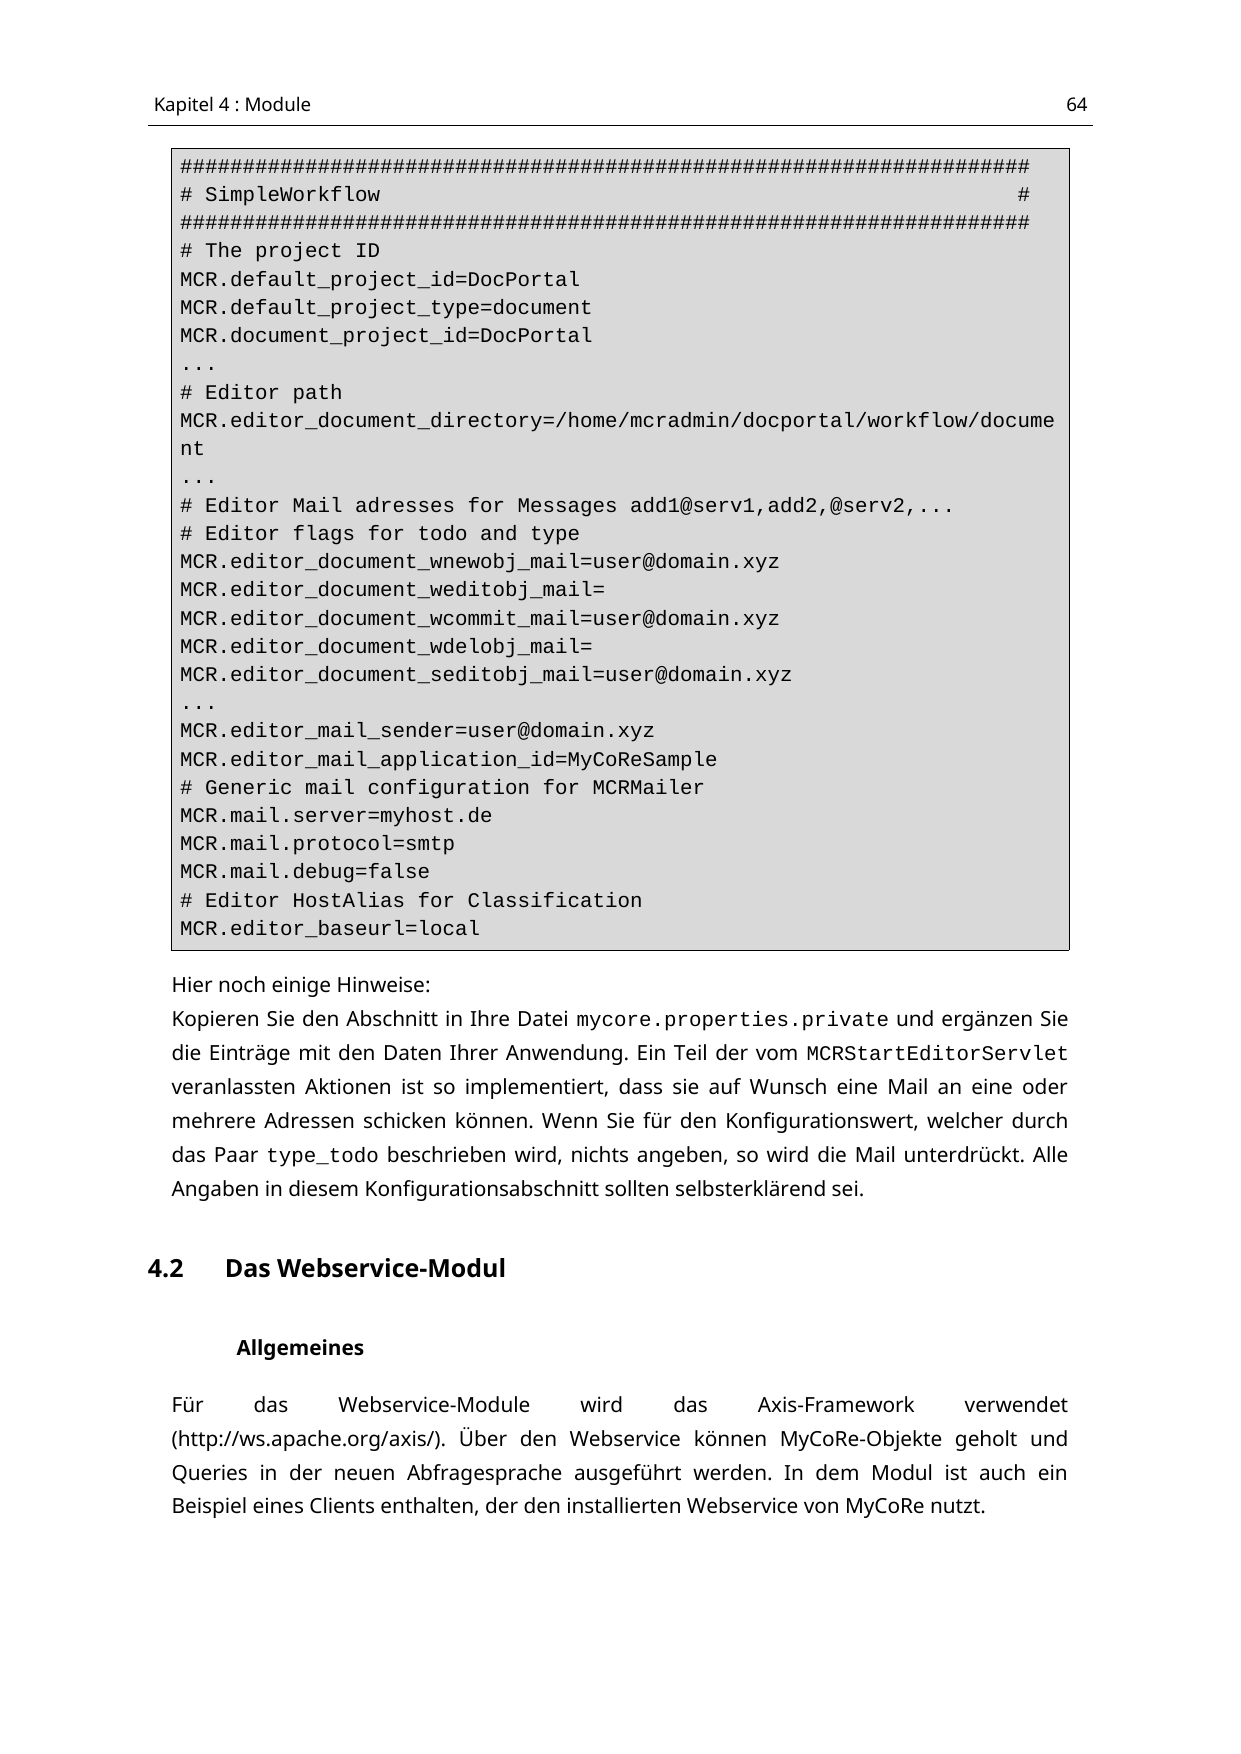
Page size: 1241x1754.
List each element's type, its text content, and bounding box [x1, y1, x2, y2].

subtitle Das Webservice-Modul [148, 1251, 1092, 1284]
text #################################################################### # SimpleWorkflow # #################################################################### # The project ID MCR.default_project_id=DocPortal MCR.default_project_type=document MCR.document_project_id=DocPortal ... # Editor path MCR.editor_document_directory=/home/mcradmin/docportal/workflow/document ... # Editor Mail adresses for Messages add1@serv1,add2,@serv2,... # Editor flags for todo and type MCR.editor_document_wnewobj_mail=user@domain.xyz MCR.editor_document_weditobj_mail= MCR.editor_document_wcommit_mail=user@domain.xyz MCR.editor_document_wdelobj_mail= MCR.editor_document_seditobj_mail=user@domain.xyz ... MCR.editor_mail_sender=user@domain.xyz MCR.editor_mail_application_id=MyCoReSample # Generic mail configuration for MCRMailer MCR.mail.server=myhost.de MCR.mail.protocol=smtp MCR.mail.debug=false # Editor HostAlias for Classification MCR.editor_baseurl=local [172, 149, 1069, 950]
subtitle Allgemeines [148, 1333, 1092, 1361]
text Hier noch einige Hinweise: Kopieren Sie den Abschnitt in Ihre Datei mycore.properties.private und ergänzen Sie die Einträge mit den Daten Ihrer Anwendung. Ein Teil der vom MCRStartEditorServlet veranlassten Aktionen ist so implementiert, dass sie auf Wunsch eine Mail an eine oder mehrere Adressen schicken können. Wenn Sie für den Konfigurationswert, welcher durch das Paar type_todo beschrieben wird, nichts angeben, so wird die Mail unterdrückt. Alle Angaben in diesem Konfigurationsabschnitt sollten selbsterklärend sei. [171, 970, 1069, 1203]
text Für das Webservice-Module wird das Axis-Framework verwendet (http://ws.apache.org/axis/). Über den Webservice können MyCoRe-Objekte geholt und Queries in der neuen Abfragesprache ausgeführt werden. In dem Modul ist auch ein Beispiel eines Clients enthalten, der den installierten Webservice von MyCoRe nutzt. [171, 1390, 1069, 1520]
